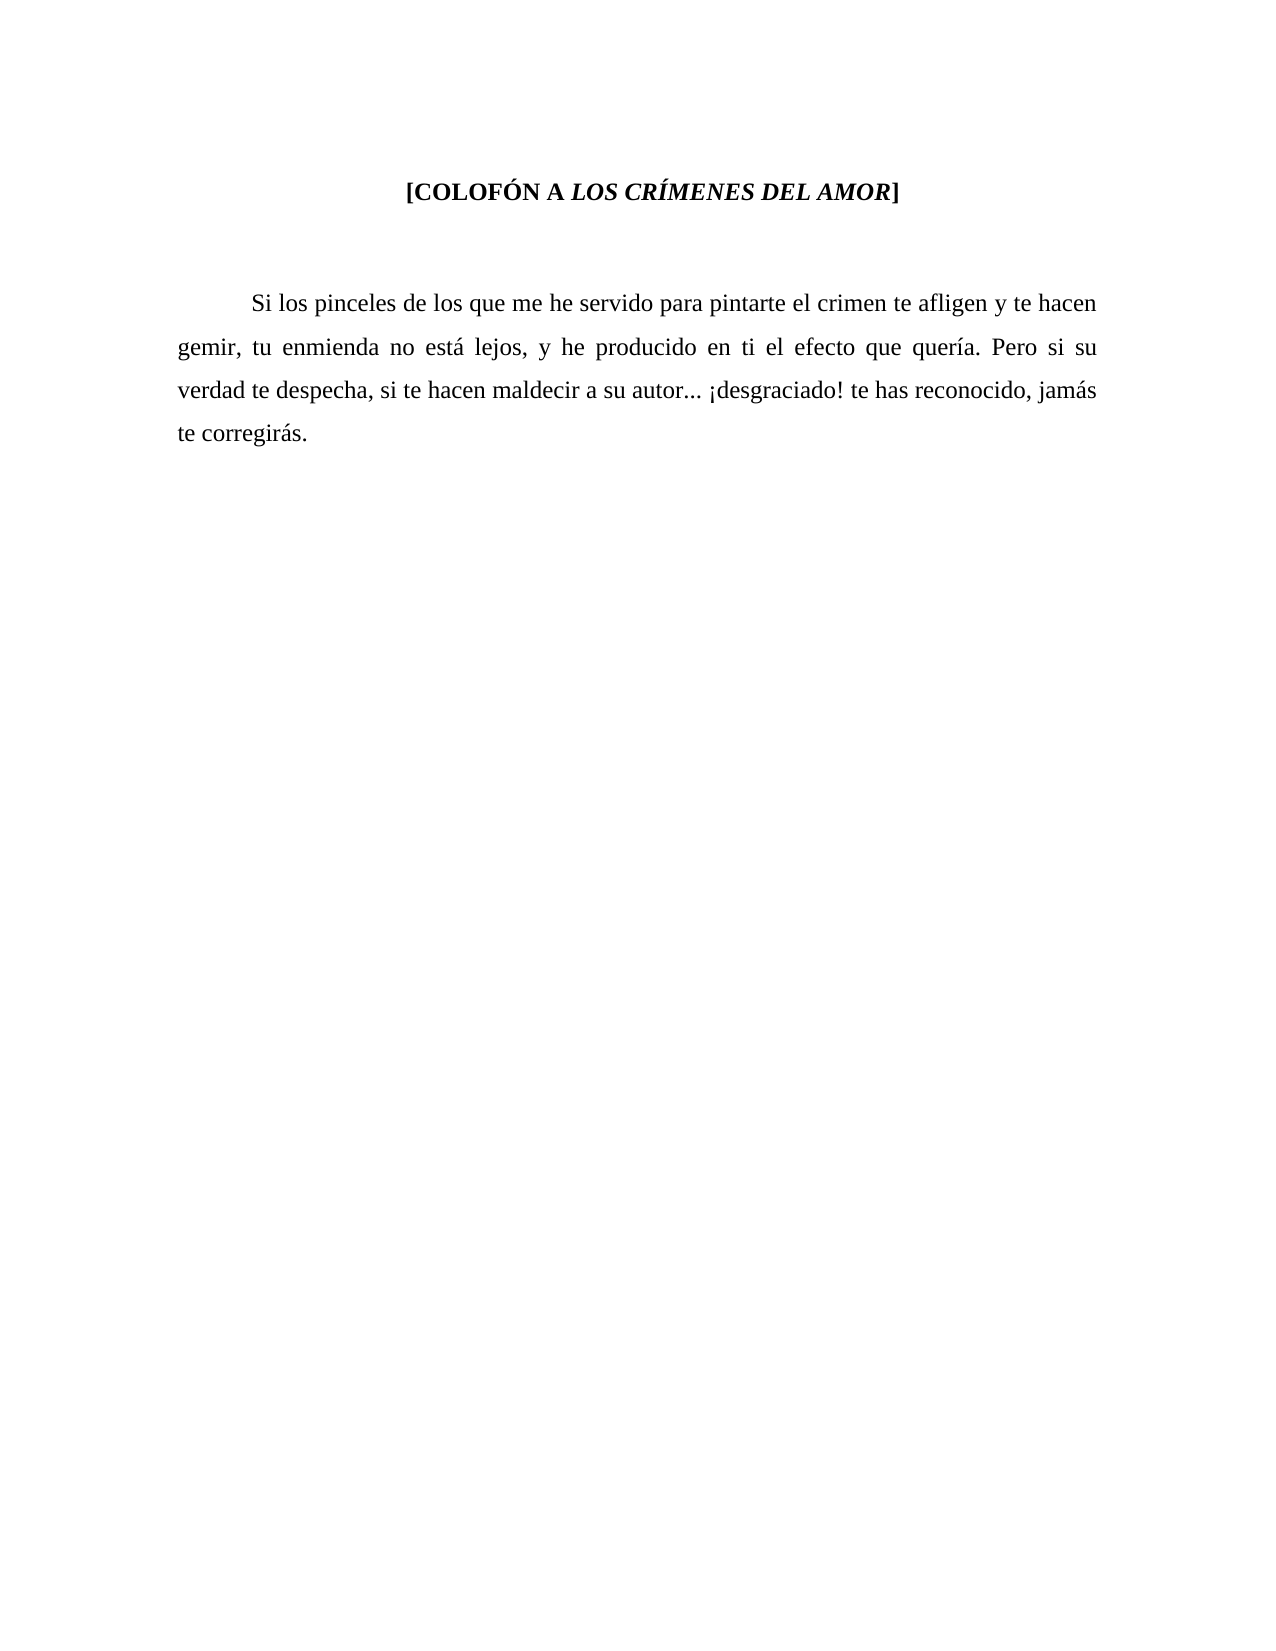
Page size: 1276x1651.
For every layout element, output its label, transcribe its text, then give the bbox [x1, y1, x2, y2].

text [COLOFÓN A LOS CRÍMENES DEL AMOR] [177, 177, 1098, 206]
text Si los pinceles de los que me he servido para pintarte el crimen te afligen y te hacen gemir, tu enmienda no está lejos, y he producido en ti el efecto que quería. Pero si su verdad te despecha, si te hacen maldecir a su autor... ¡desgraciado! te has reconocido, jamás te corregirás. [177, 288, 1098, 447]
